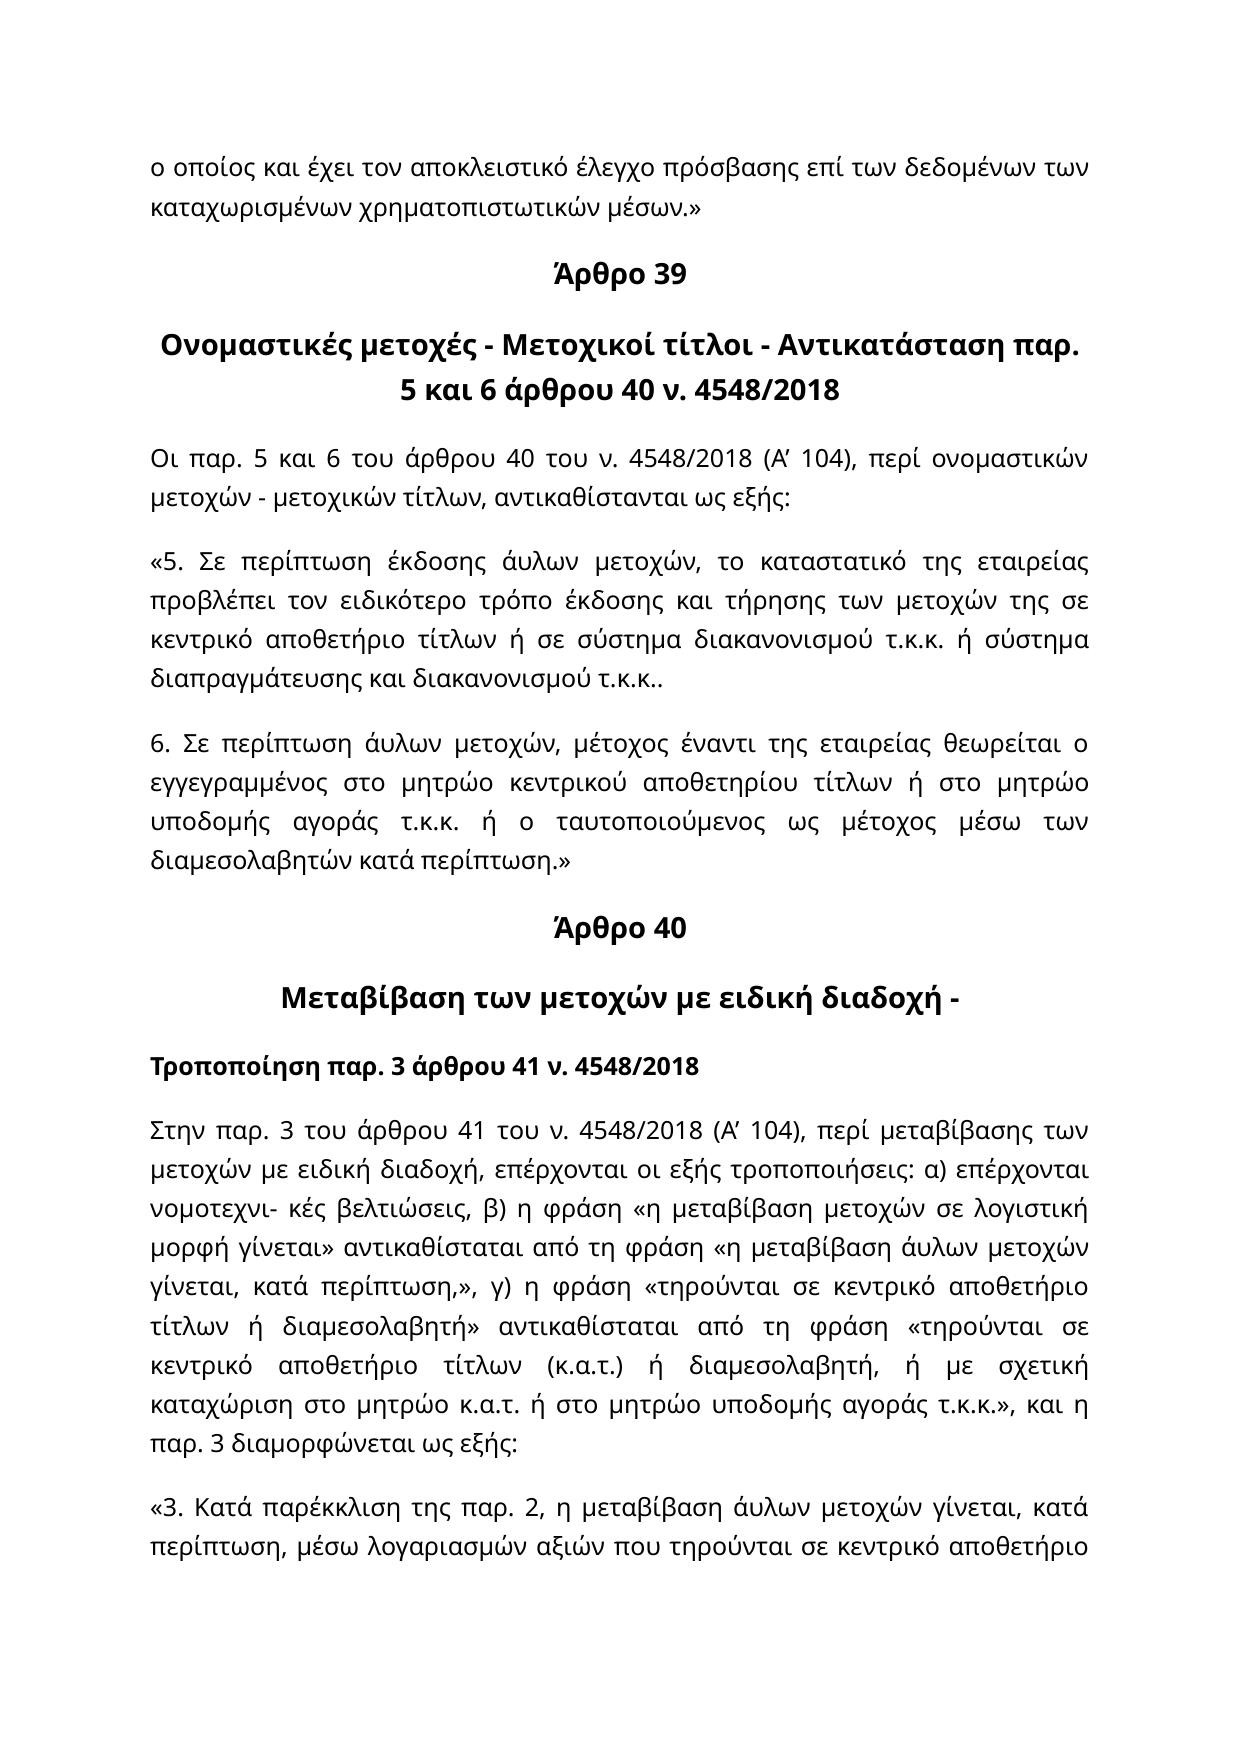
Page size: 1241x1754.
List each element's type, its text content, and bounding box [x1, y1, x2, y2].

text 6. Σε περίπτωση άυλων μετοχών, μέτοχος έναντι της εταιρείας θεωρείται ο εγγεγραμμένος στο μητρώο κεντρικού αποθετηρίου τίτλων ή στο μητρώο υποδομής αγοράς τ.κ.κ. ή ο ταυτοποιούμενος ως μέτοχος μέσω των διαμεσολαβητών κατά περίπτωση.» [150, 725, 1090, 877]
subtitle Ονομαστικές μετοχές - Μετοχικοί τίτλοι - Αντικατάσταση παρ. 5 και 6 άρθρου 40 ν. 4548/2018 [150, 324, 1090, 409]
text Οι παρ. 5 και 6 του άρθρου 40 του ν. 4548/2018 (Α’ 104), περί ονομαστικών μετοχών - μετοχικών τίτλων, αντικαθίστανται ως εξής: [150, 440, 1090, 513]
text Στην παρ. 3 του άρθρου 41 του ν. 4548/2018 (Α’ 104), περί μεταβίβασης των μετοχών με ειδική διαδοχή, επέρχονται οι εξής τροποποιήσεις: α) επέρχονται νομοτεχνι- κές βελτιώσεις, β) η φράση «η μεταβίβαση μετοχών σε λογιστική μορφή γίνεται» αντικαθίσταται από τη φράση «η μεταβίβαση άυλων μετοχών γίνεται, κατά περίπτωση,», γ) η φράση «τηρούνται σε κεντρικό αποθετήριο τίτλων ή διαμεσολαβητή» αντικαθίσταται από τη φράση «τηρούνται σε κεντρικό αποθετήριο τίτλων (κ.α.τ.) ή διαμεσολαβητή, ή με σχετική καταχώριση στο μητρώο κ.α.τ. ή στο μητρώο υποδομής αγοράς τ.κ.κ.», και η παρ. 3 διαμορφώνεται ως εξής: [150, 1112, 1090, 1460]
subtitle Μεταβίβαση των μετοχών με ειδική διαδοχή - [150, 977, 1090, 1017]
text «3. Κατά παρέκκλιση της παρ. 2, η μεταβίβαση άυλων μετοχών γίνεται, κατά περίπτωση, μέσω λογαριασμών αξιών που τηρούνται σε κεντρικό αποθετήριο [150, 1490, 1090, 1563]
text «5. Σε περίπτωση έκδοσης άυλων μετοχών, το καταστατικό της εταιρείας προβλέπει τον ειδικότερο τρόπο έκδοσης και τήρησης των μετοχών της σε κεντρικό αποθετήριο τίτλων ή σε σύστημα διακανονισμού τ.κ.κ. ή σύστημα διαπραγμάτευσης και διακανονισμού τ.κ.κ.. [150, 543, 1090, 695]
text ο οποίος και έχει τον αποκλειστικό έλεγχο πρόσβασης επί των δεδομένων των καταχωρισμένων χρηματοπιστωτικών μέσων.» [150, 150, 1090, 223]
subtitle Άρθρο 40 [150, 907, 1090, 947]
text Τροποποίηση παρ. 3 άρθρου 41 ν. 4548/2018 [150, 1048, 1090, 1082]
subtitle Άρθρο 39 [150, 253, 1090, 293]
